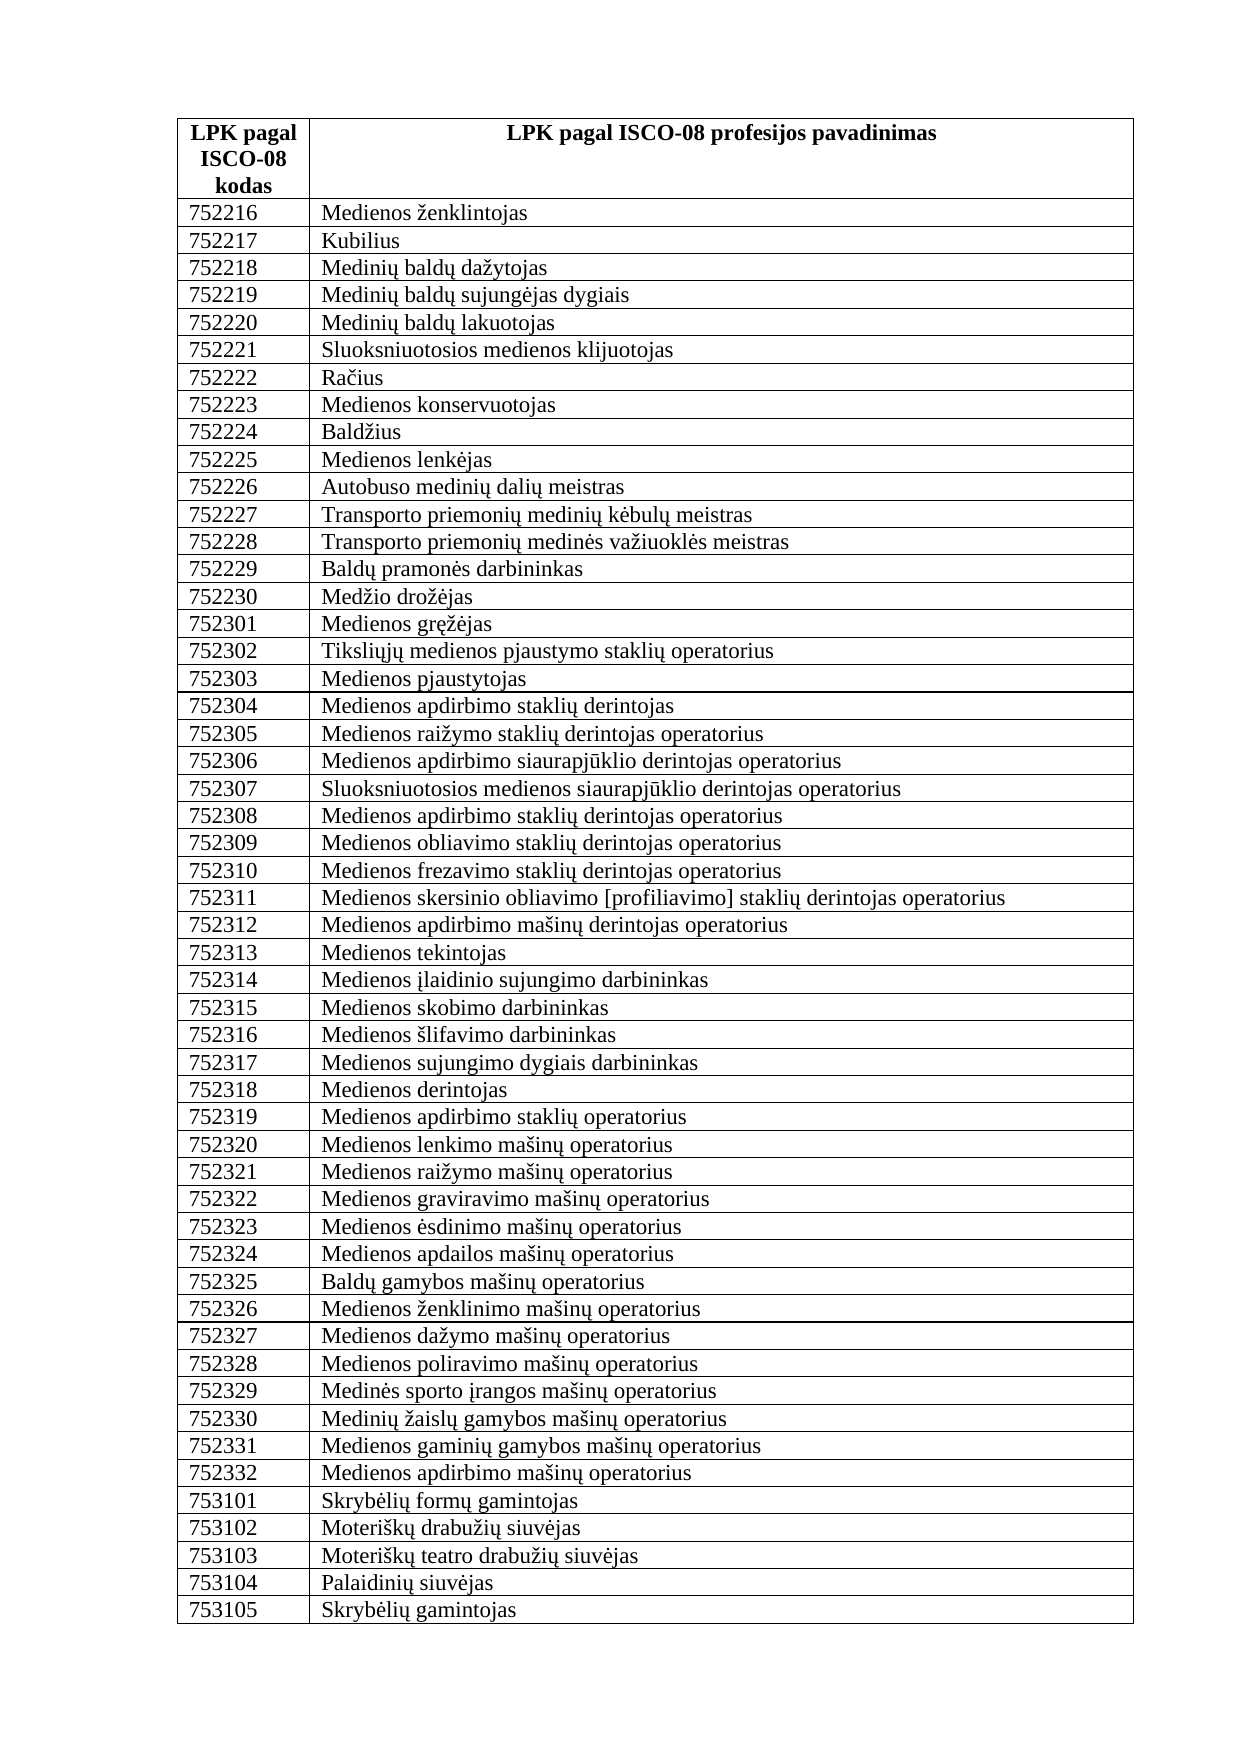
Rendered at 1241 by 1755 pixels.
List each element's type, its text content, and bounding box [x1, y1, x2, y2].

table_cell 752316 [178, 1021, 309, 1047]
table_cell 752226 [178, 473, 309, 499]
table_cell 752318 [178, 1076, 309, 1102]
table_cell Kubilius [310, 227, 1133, 253]
table_cell 752306 [178, 747, 309, 773]
table_cell Moteriškų teatro drabužių siuvėjas [310, 1542, 1133, 1568]
table_cell 752227 [178, 501, 309, 527]
table_cell Medienos įlaidinio sujungimo darbininkas [310, 966, 1133, 993]
table_cell 752310 [178, 857, 309, 883]
table_cell Medienos apdirbimo staklių operatorius [310, 1103, 1133, 1130]
table_cell 752218 [178, 254, 309, 280]
table_cell 752313 [178, 939, 309, 965]
table_cell 752328 [178, 1350, 309, 1376]
table_cell Skrybėlių gamintojas [310, 1596, 1133, 1623]
table_cell Medinės sporto įrangos mašinų operatorius [310, 1377, 1133, 1404]
table_header LPK pagal ISCO-08 profesijos pavadinimas [310, 119, 1133, 198]
table_cell Baldų pramonės darbininkas [310, 555, 1133, 582]
table_cell Medienos poliravimo mašinų operatorius [310, 1350, 1133, 1376]
table_cell Medinių baldų dažytojas [310, 254, 1133, 280]
table_cell 753102 [178, 1514, 309, 1541]
table_cell 752324 [178, 1240, 309, 1267]
table_cell Medienos sujungimo dygiais darbininkas [310, 1049, 1133, 1075]
table_cell Medienos frezavimo staklių derintojas operatorius [310, 857, 1133, 883]
table_cell 753103 [178, 1542, 309, 1568]
table_cell Medienos obliavimo staklių derintojas operatorius [310, 829, 1133, 856]
table_cell Medienos apdailos mašinų operatorius [310, 1240, 1133, 1267]
table_cell Transporto priemonių medinės važiuoklės meistras [310, 528, 1133, 554]
table_cell Medienos lenkimo mašinų operatorius [310, 1131, 1133, 1157]
table_cell Medienos lenkėjas [310, 446, 1133, 472]
table_cell Medienos pjaustytojas [310, 665, 1133, 691]
table_cell 752308 [178, 802, 309, 828]
table_cell Baldų gamybos mašinų operatorius [310, 1268, 1133, 1294]
table_cell 752216 [178, 199, 309, 226]
table_cell 752219 [178, 281, 309, 308]
table_cell 752311 [178, 884, 309, 911]
table_cell Medinių baldų sujungėjas dygiais [310, 281, 1133, 308]
table_cell Medienos skersinio obliavimo [profiliavimo] staklių derintojas operatorius [310, 884, 1133, 911]
table_cell 752314 [178, 966, 309, 993]
table_cell 752326 [178, 1295, 309, 1321]
table_cell 752307 [178, 775, 309, 801]
table_cell 753105 [178, 1596, 309, 1623]
table_cell 752331 [178, 1432, 309, 1458]
table_cell Medienos gręžėjas [310, 610, 1133, 637]
table_cell 752305 [178, 720, 309, 746]
table_cell 752223 [178, 391, 309, 417]
table_cell 752322 [178, 1186, 309, 1212]
table_cell 753101 [178, 1487, 309, 1513]
table_cell 752317 [178, 1049, 309, 1075]
table_cell Medienos dažymo mašinų operatorius [310, 1323, 1133, 1349]
table_cell Medienos apdirbimo siaurapjūklio derintojas operatorius [310, 747, 1133, 773]
table_cell Medienos skobimo darbininkas [310, 994, 1133, 1020]
table_header LPK pagal ISCO-08 kodas [178, 119, 309, 198]
table_cell 752224 [178, 419, 309, 445]
table_cell 752217 [178, 227, 309, 253]
table_cell 752225 [178, 446, 309, 472]
table_cell Račius [310, 364, 1133, 390]
table_cell Medienos apdirbimo staklių derintojas operatorius [310, 802, 1133, 828]
table_cell 752312 [178, 912, 309, 938]
table_cell Medienos ženklintojas [310, 199, 1133, 226]
table_cell Medinių žaislų gamybos mašinų operatorius [310, 1405, 1133, 1431]
table_cell Medienos derintojas [310, 1076, 1133, 1102]
table_cell Skrybėlių formų gamintojas [310, 1487, 1133, 1513]
table_cell Medienos ėsdinimo mašinų operatorius [310, 1213, 1133, 1239]
table_cell 752303 [178, 665, 309, 691]
table_cell 752315 [178, 994, 309, 1020]
table_cell 752321 [178, 1158, 309, 1184]
table_cell 752222 [178, 364, 309, 390]
table_cell Medienos tekintojas [310, 939, 1133, 965]
table_cell 752332 [178, 1460, 309, 1486]
table_cell 752329 [178, 1377, 309, 1404]
table_cell 752301 [178, 610, 309, 637]
table_cell Medienos gaminių gamybos mašinų operatorius [310, 1432, 1133, 1458]
table_cell Medienos apdirbimo mašinų operatorius [310, 1460, 1133, 1486]
table_cell 752302 [178, 638, 309, 664]
table_cell 752325 [178, 1268, 309, 1294]
table_cell 752221 [178, 336, 309, 363]
table_cell Medienos šlifavimo darbininkas [310, 1021, 1133, 1047]
table_cell Sluoksniuotosios medienos siaurapjūklio derintojas operatorius [310, 775, 1133, 801]
table_cell Tiksliųjų medienos pjaustymo staklių operatorius [310, 638, 1133, 664]
table_cell Medienos apdirbimo mašinų derintojas operatorius [310, 912, 1133, 938]
table_cell Autobuso medinių dalių meistras [310, 473, 1133, 499]
table_cell 752323 [178, 1213, 309, 1239]
table_cell 752230 [178, 583, 309, 609]
table_cell 752309 [178, 829, 309, 856]
table_cell Medienos raižymo staklių derintojas operatorius [310, 720, 1133, 746]
table_cell 752228 [178, 528, 309, 554]
table_cell Medienos ženklinimo mašinų operatorius [310, 1295, 1133, 1321]
table_cell Medžio drožėjas [310, 583, 1133, 609]
table_cell Sluoksniuotosios medienos klijuotojas [310, 336, 1133, 363]
table_cell 752220 [178, 309, 309, 335]
table_cell Medienos raižymo mašinų operatorius [310, 1158, 1133, 1184]
table_cell Baldžius [310, 419, 1133, 445]
table_cell 752229 [178, 555, 309, 582]
table_cell Medinių baldų lakuotojas [310, 309, 1133, 335]
table_cell Medienos konservuotojas [310, 391, 1133, 417]
table_cell 752319 [178, 1103, 309, 1130]
table_cell 752320 [178, 1131, 309, 1157]
table_cell Transporto priemonių medinių kėbulų meistras [310, 501, 1133, 527]
table_cell Medienos apdirbimo staklių derintojas [310, 693, 1133, 719]
table_cell 752304 [178, 693, 309, 719]
table_cell Medienos graviravimo mašinų operatorius [310, 1186, 1133, 1212]
table_cell 753104 [178, 1569, 309, 1595]
table_cell Moteriškų drabužių siuvėjas [310, 1514, 1133, 1541]
table_cell 752327 [178, 1323, 309, 1349]
table_cell Palaidinių siuvėjas [310, 1569, 1133, 1595]
table_cell 752330 [178, 1405, 309, 1431]
